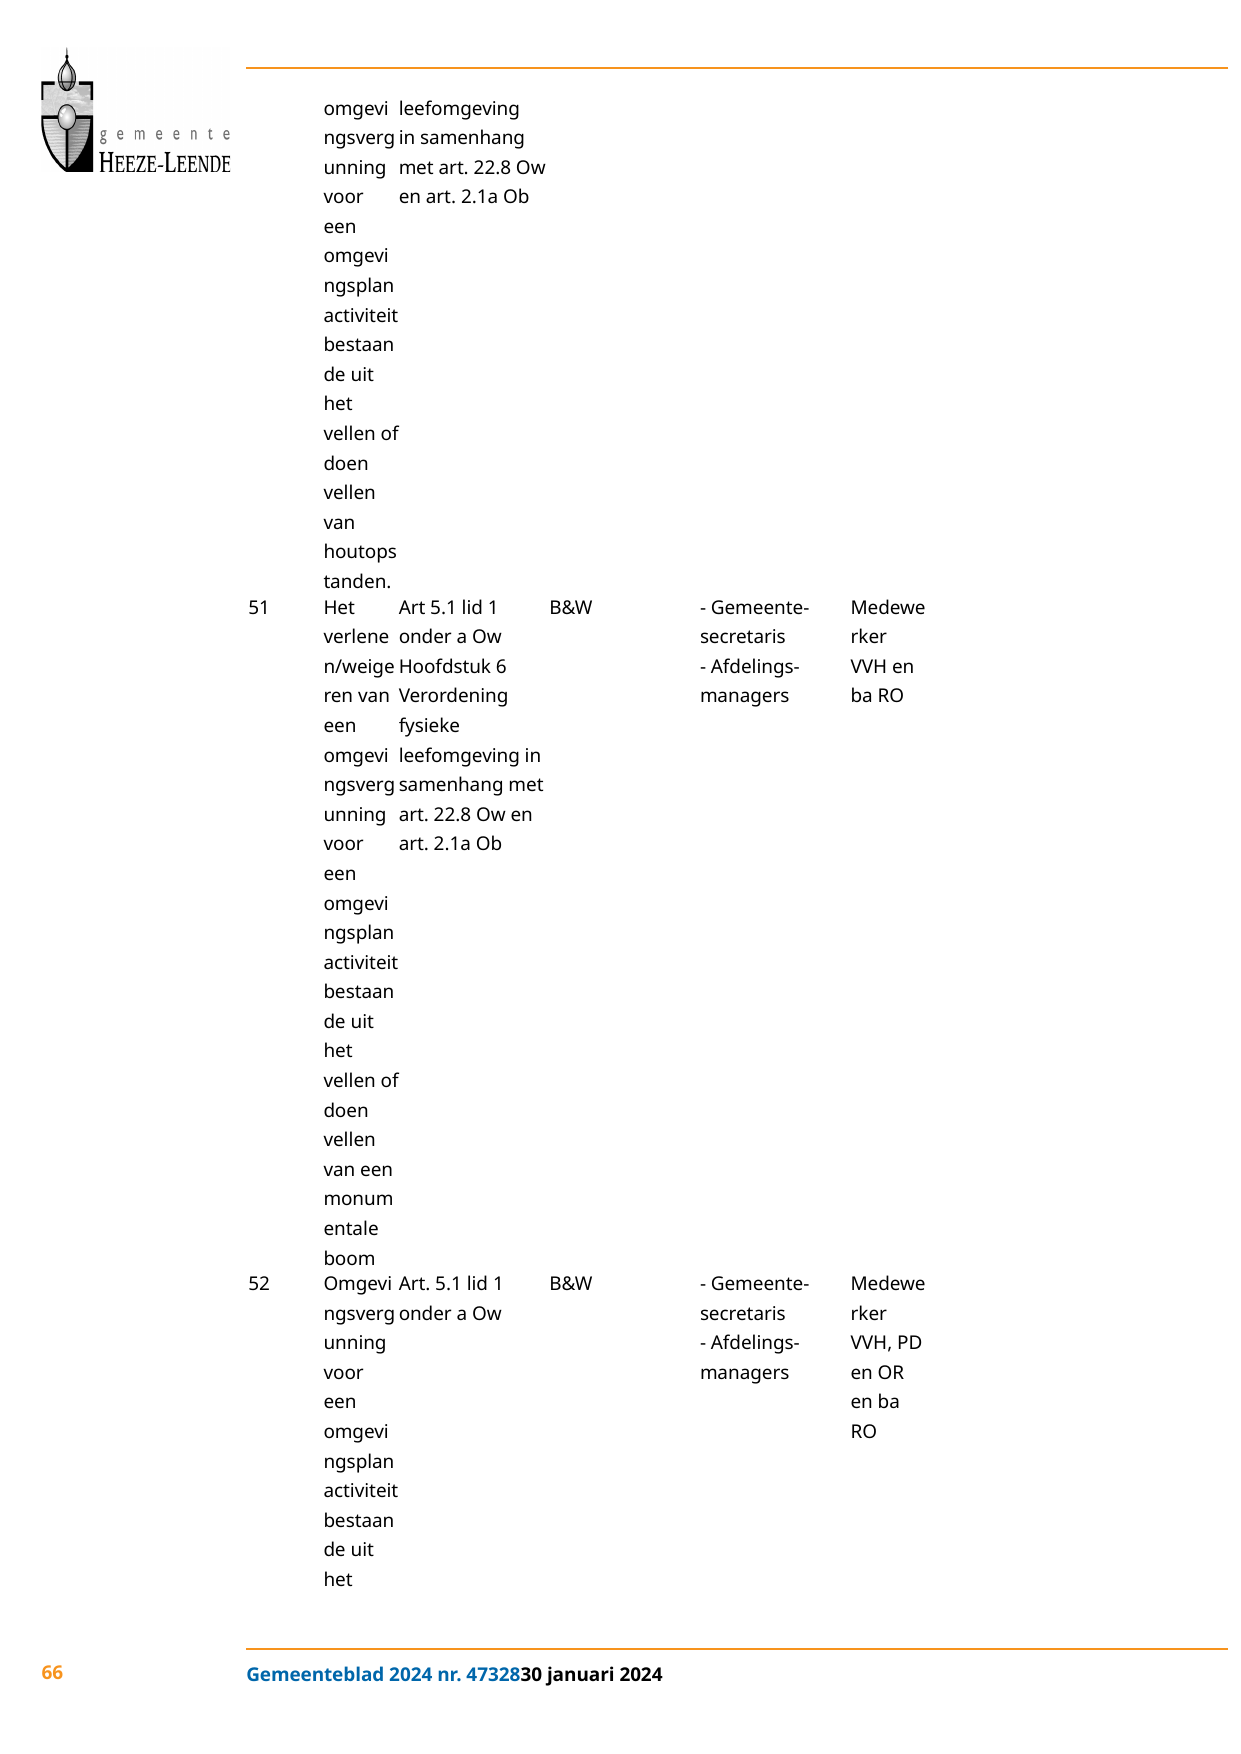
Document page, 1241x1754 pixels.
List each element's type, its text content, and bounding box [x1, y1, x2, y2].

table_cell 51 [248, 594, 323, 1270]
table_cell Art. 5.1 lid 1 onder a Ow [399, 1270, 549, 1592]
table_cell [926, 95, 1152, 594]
table_cell Medewerker VVH en ba RO [850, 594, 926, 1270]
table_cell [549, 95, 700, 594]
table_cell omgevingsvergunning voor een omgevingsplanactiviteit bestaande uit het vellen of doen vellen van houtopstanden. [323, 95, 398, 594]
table_cell leefomgeving in samenhang met art. 22.8 Ow en art. 2.1a Ob [399, 95, 549, 594]
table_cell [850, 95, 926, 594]
table_cell - Gemeente-secretaris - Afdelings-managers [700, 594, 850, 1270]
table_cell [926, 1270, 1152, 1592]
table_cell [700, 95, 850, 594]
table_cell Art 5.1 lid 1 onder a Ow Hoofdstuk 6 Verordening fysieke leefomgeving in samenhang met art. 22.8 Ow en art. 2.1a Ob [399, 594, 549, 1270]
table_cell - Gemeente-secretaris - Afdelings-managers [700, 1270, 850, 1592]
table_cell Omgevingsvergunning voor een omgevingsplanactiviteit bestaande uit het [323, 1270, 398, 1592]
table_cell 52 [248, 1270, 323, 1592]
table_cell [248, 95, 323, 594]
table_cell Het verlenen/weigeren van een omgevingsvergunning voor een omgevingsplanactiviteit bestaande uit het vellen of doen vellen van een monumentale boom [323, 594, 398, 1270]
picture [41, 47, 231, 172]
table_cell B&W [549, 1270, 700, 1592]
table_cell B&W [549, 594, 700, 1270]
table_cell Medewerker VVH, PD en OR en ba RO [850, 1270, 926, 1592]
table_cell [926, 594, 1152, 1270]
